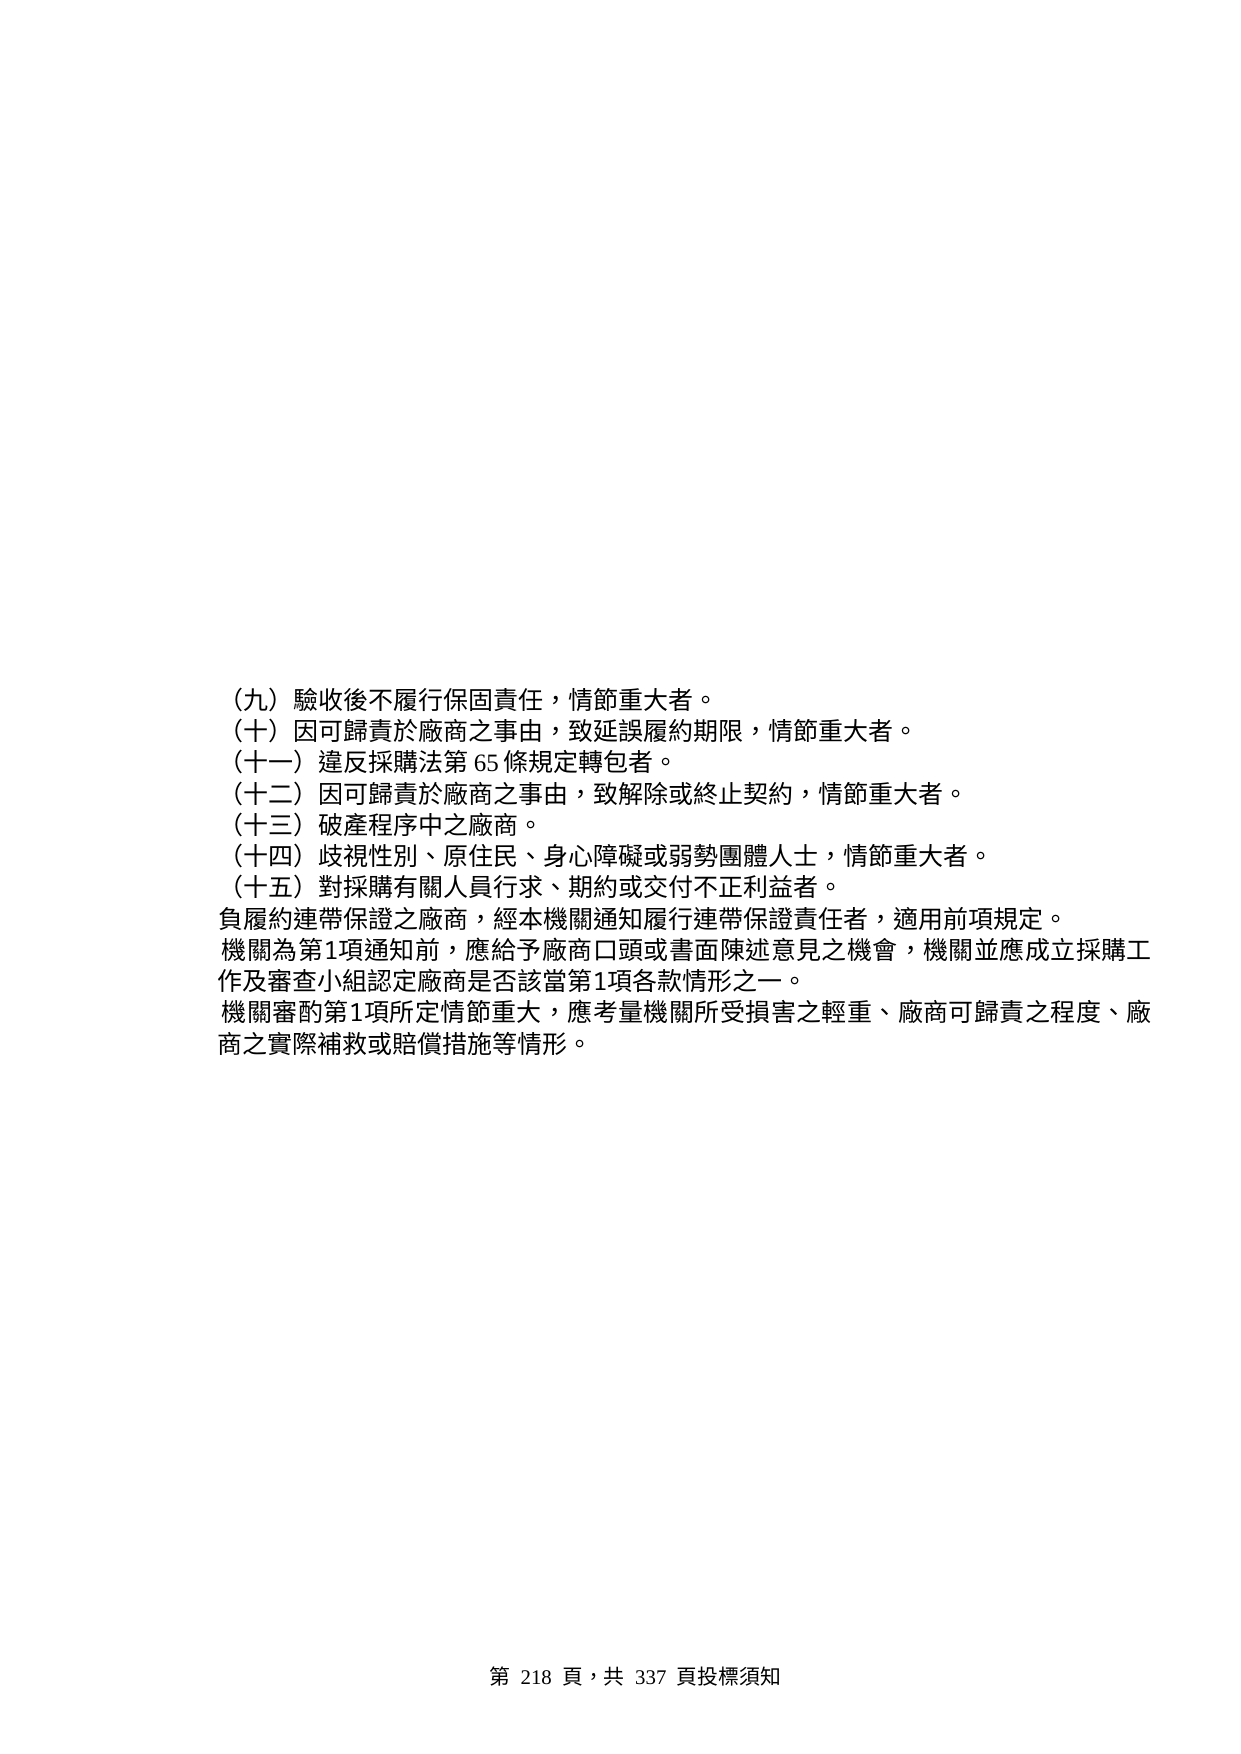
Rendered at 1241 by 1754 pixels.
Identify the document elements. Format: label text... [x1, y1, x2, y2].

text （十五）對採購有關人員行求、期約或交付不正利益者。 [219, 872, 1137, 903]
text 負履約連帶保證之廠商，經本機關通知履行連帶保證責任者，適用前項規定。 [219, 903, 1137, 934]
text （十二）因可歸責於廠商之事由，致解除或終止契約，情節重大者。 [219, 778, 1137, 809]
text 機關審酌第1項所定情節重大，應考量機關所受損害之輕重、廠商可歸責之程度、廠商之實際補救或賠償措施等情形。 [217, 997, 1152, 1059]
text （十三）破產程序中之廠商。 [219, 809, 1137, 841]
text （十一）違反採購法第65條規定轉包者。 [219, 747, 1137, 778]
text （十四）歧視性別、原住民、身心障礙或弱勢團體人士，情節重大者。 [219, 841, 1137, 872]
text （九）驗收後不履行保固責任，情節重大者。 [219, 684, 1137, 716]
text （十）因可歸責於廠商之事由，致延誤履約期限，情節重大者。 [219, 716, 1137, 747]
text 機關為第1項通知前，應給予廠商口頭或書面陳述意見之機會，機關並應成立採購工作及審查小組認定廠商是否該當第1項各款情形之一。 [217, 934, 1152, 997]
